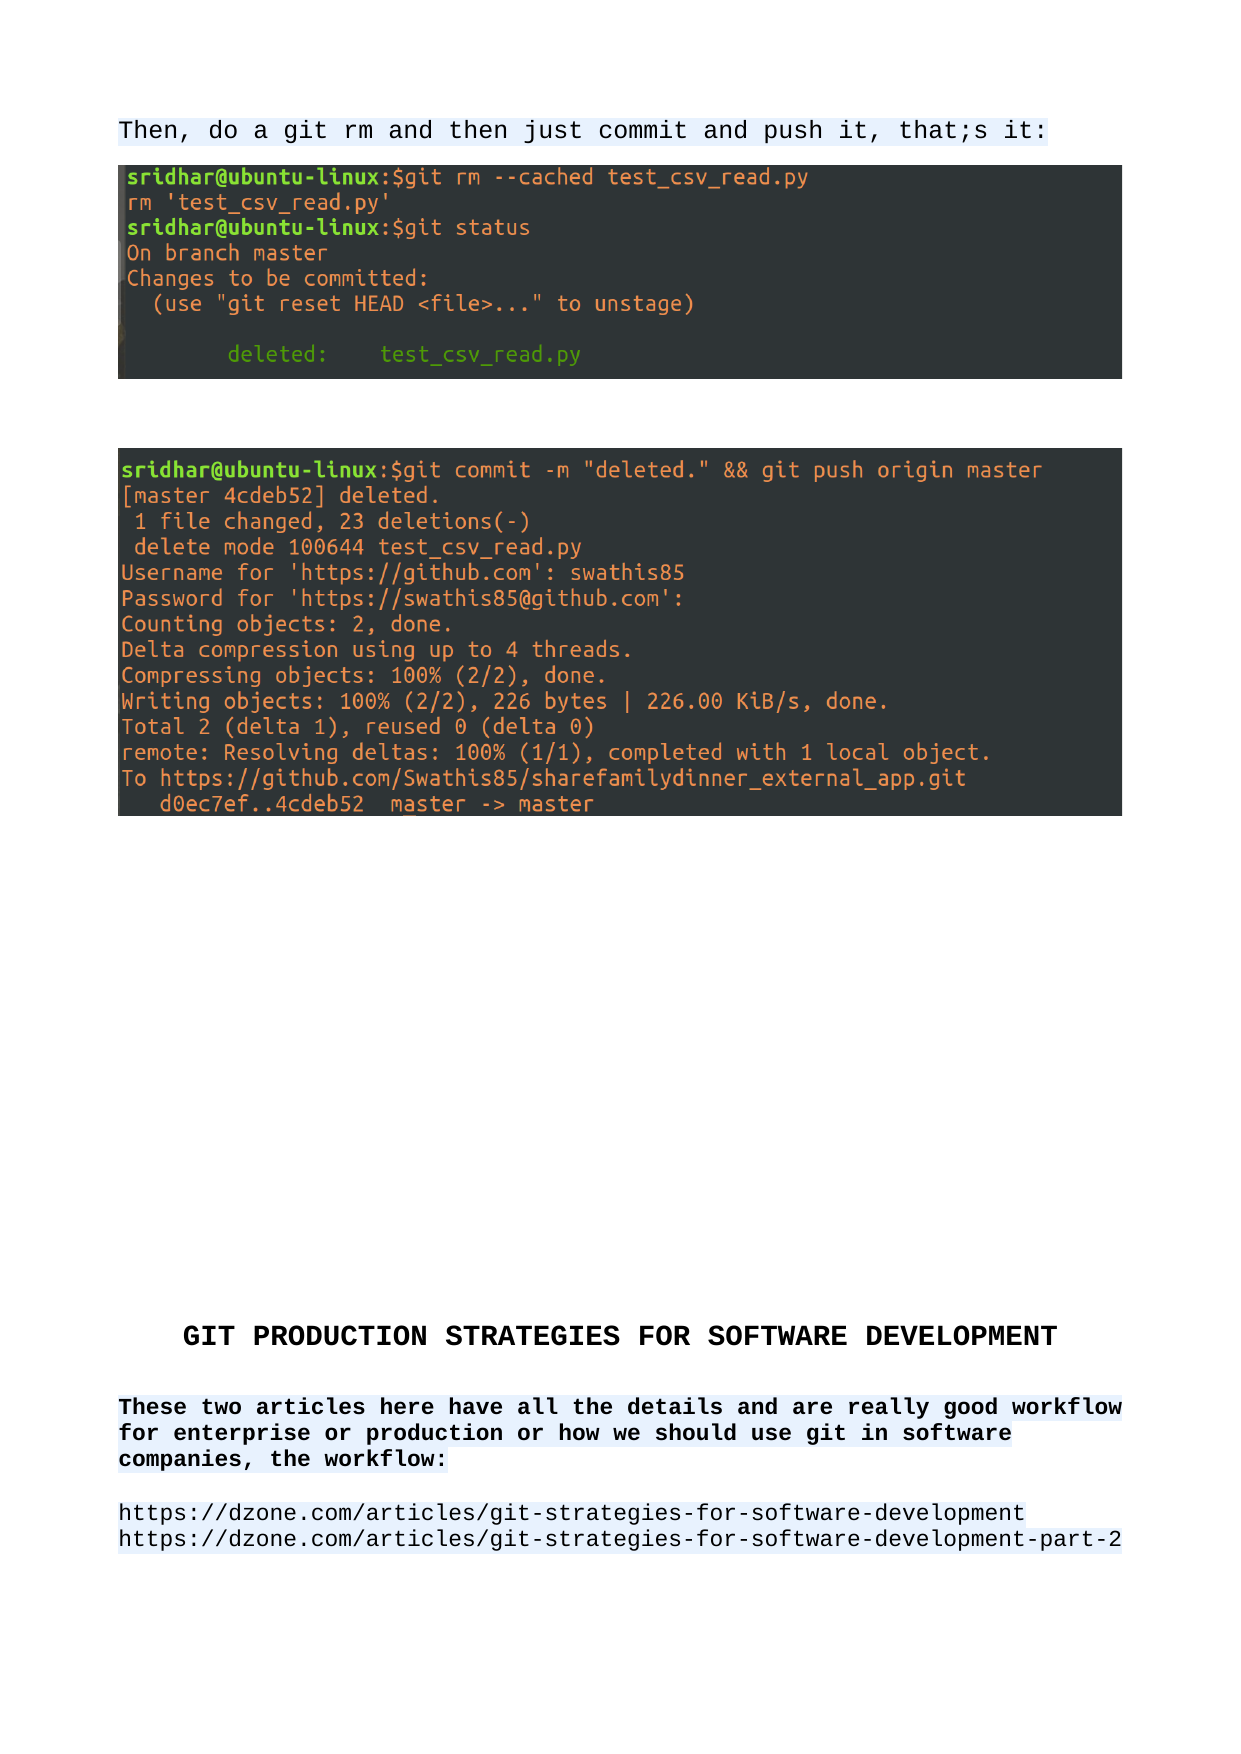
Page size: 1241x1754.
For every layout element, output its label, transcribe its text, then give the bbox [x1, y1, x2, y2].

subtitle GIT PRODUCTION STRATEGIES FOR SOFTWARE DEVELOPMENT [118, 1321, 1122, 1354]
picture [118, 448, 1123, 816]
text Then, do a git rm and then just commit and push it, that;s it: [118, 118, 1122, 146]
picture [118, 165, 1123, 379]
text https://dzone.com/articles/git-strategies-for-software-development-part-2 [118, 1528, 1122, 1554]
text These two articles here have all the details and are really good workflow for enterprise or production or how we should use git in software companies, the workflow: [118, 1395, 1122, 1473]
text https://dzone.com/articles/git-strategies-for-software-development [118, 1502, 1122, 1528]
